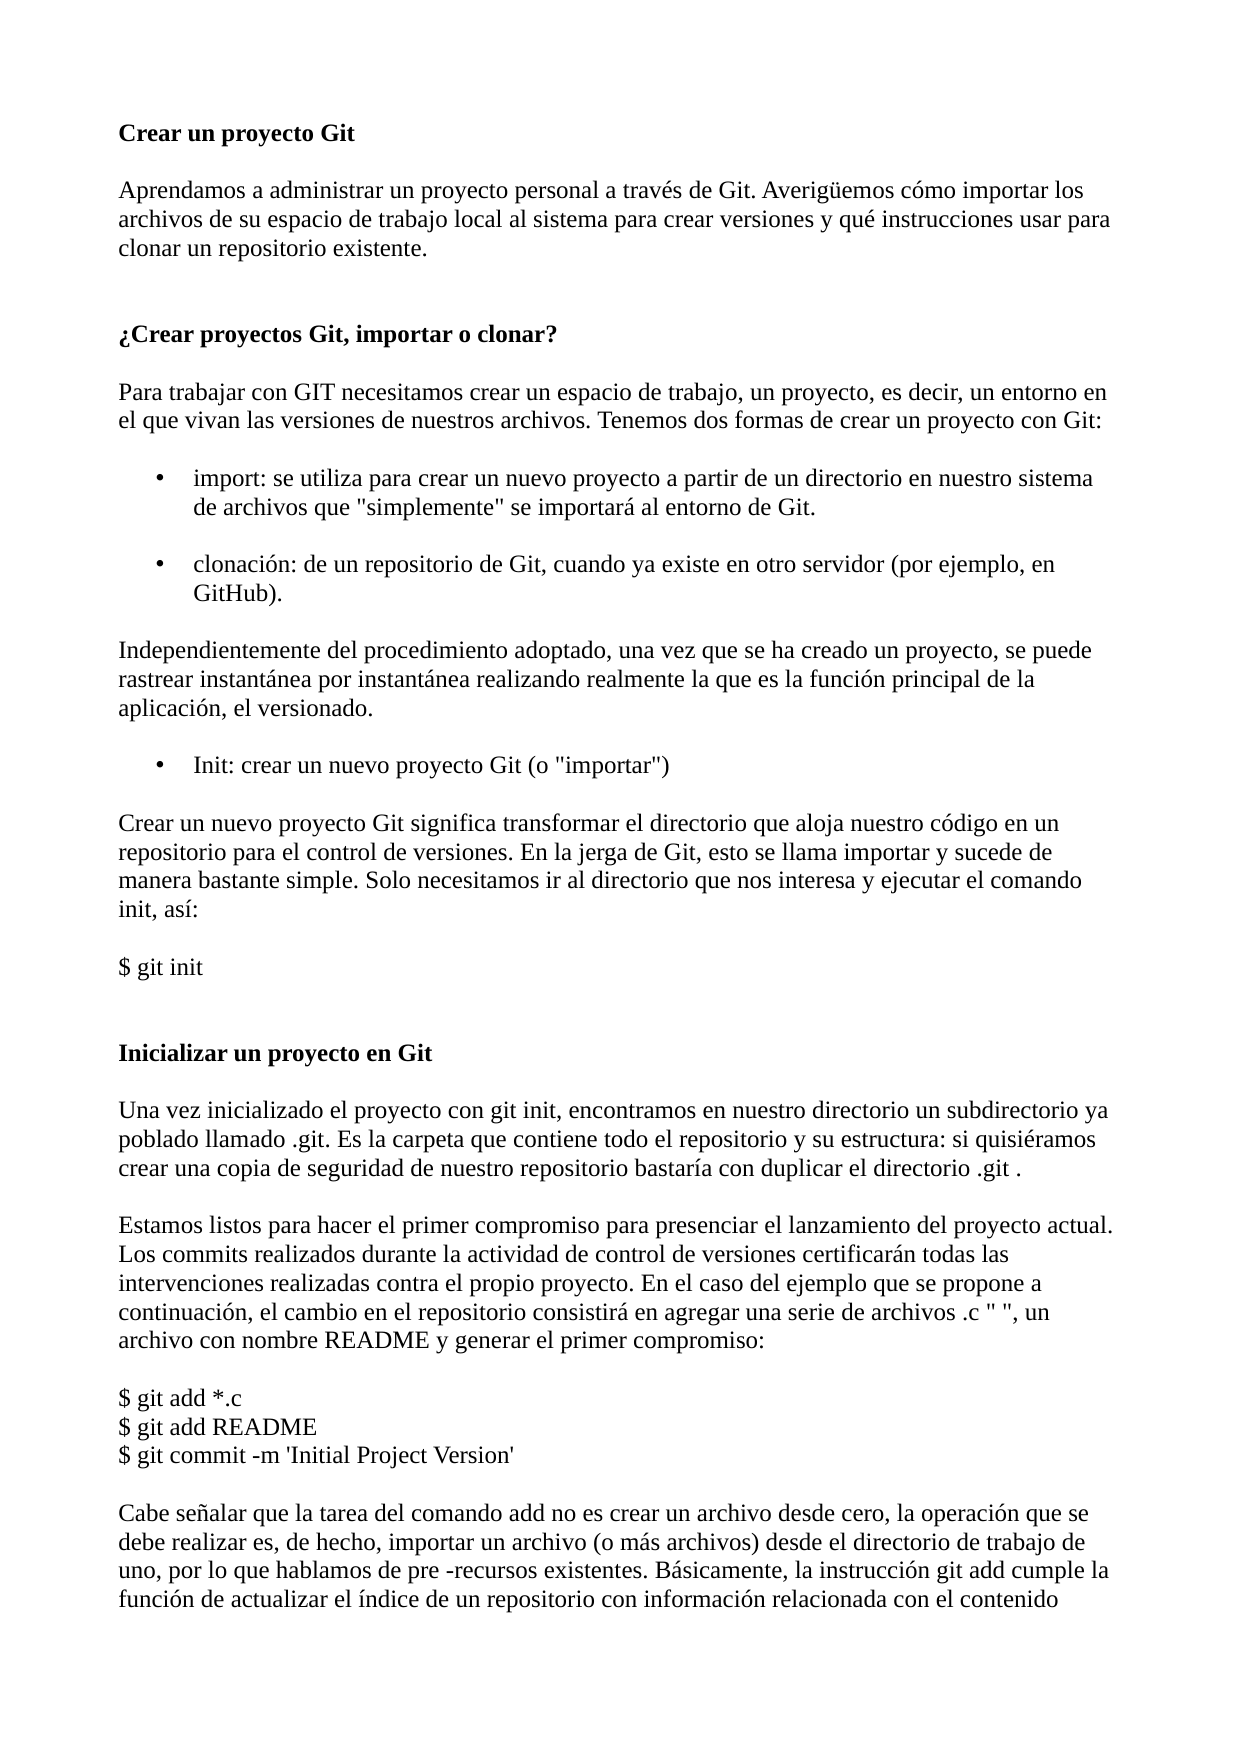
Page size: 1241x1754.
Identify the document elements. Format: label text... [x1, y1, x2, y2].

text Para trabajar con GIT necesitamos crear un espacio de trabajo, un proyecto, es decir, un entorno en el que vivan las versiones de nuestros archivos. Tenemos dos formas de crear un proyecto con Git: [118, 377, 1122, 434]
text $ git commit -m 'Initial Project Version' [118, 1441, 1122, 1469]
text ¿Crear proyectos Git, importar o clonar? [118, 319, 1122, 348]
text Inicializar un proyecto en Git [118, 1038, 1122, 1067]
text Cabe señalar que la tarea del comando add no es crear un archivo desde cero, la operación que se debe realizar es, de hecho, importar un archivo (o más archivos) desde el directorio de trabajo de uno, por lo que hablamos de pre -recursos existentes. Básicamente, la instrucción git add cumple la función de actualizar el índice de un repositorio con información relacionada con el contenido [118, 1498, 1122, 1613]
text Una vez inicializado el proyecto con git init, encontramos en nuestro directorio un subdirectorio ya poblado llamado .git. Es la carpeta que contiene todo el repositorio y su estructura: si quisiéramos crear una copia de seguridad de nuestro repositorio bastaría con duplicar el directorio .git . [118, 1096, 1122, 1182]
text $ git add *.c [118, 1383, 1122, 1412]
text Crear un nuevo proyecto Git significa transformar el directorio que aloja nuestro código en un repositorio para el control de versiones. En la jerga de Git, esto se llama importar y sucede de manera bastante simple. Solo necesitamos ir al directorio que nos interesa y ejecutar el comando init, así: [118, 808, 1122, 923]
list import: se utiliza para crear un nuevo proyecto a partir de un directorio en nuestro sistema de archivos que "simplemente" se importará al entorno de Git. [156, 463, 1122, 521]
text Independientemente del procedimiento adoptado, una vez que se ha creado un proyecto, se puede rastrear instantánea por instantánea realizando realmente la que es la función principal de la aplicación, el versionado. [118, 636, 1122, 722]
text Estamos listos para hacer el primer compromiso para presenciar el lanzamiento del proyecto actual. Los commits realizados durante la actividad de control de versiones certificarán todas las intervenciones realizadas contra el propio proyecto. En el caso del ejemplo que se propone a continuación, el cambio en el repositorio consistirá en agregar una serie de archivos .c " ", un archivo con nombre README y generar el primer compromiso: [118, 1211, 1122, 1354]
list clonación: de un repositorio de Git, cuando ya existe en otro servidor (por ejemplo, en GitHub). [156, 549, 1122, 607]
text Crear un proyecto Git [118, 118, 1122, 147]
text $ git init [118, 952, 1122, 981]
list Init: crear un nuevo proyecto Git (o "importar") [156, 751, 1122, 779]
text $ git add README [118, 1412, 1122, 1441]
text Aprendamos a administrar un proyecto personal a través de Git. Averigüemos cómo importar los archivos de su espacio de trabajo local al sistema para crear versiones y qué instrucciones usar para clonar un repositorio existente. [118, 176, 1122, 262]
